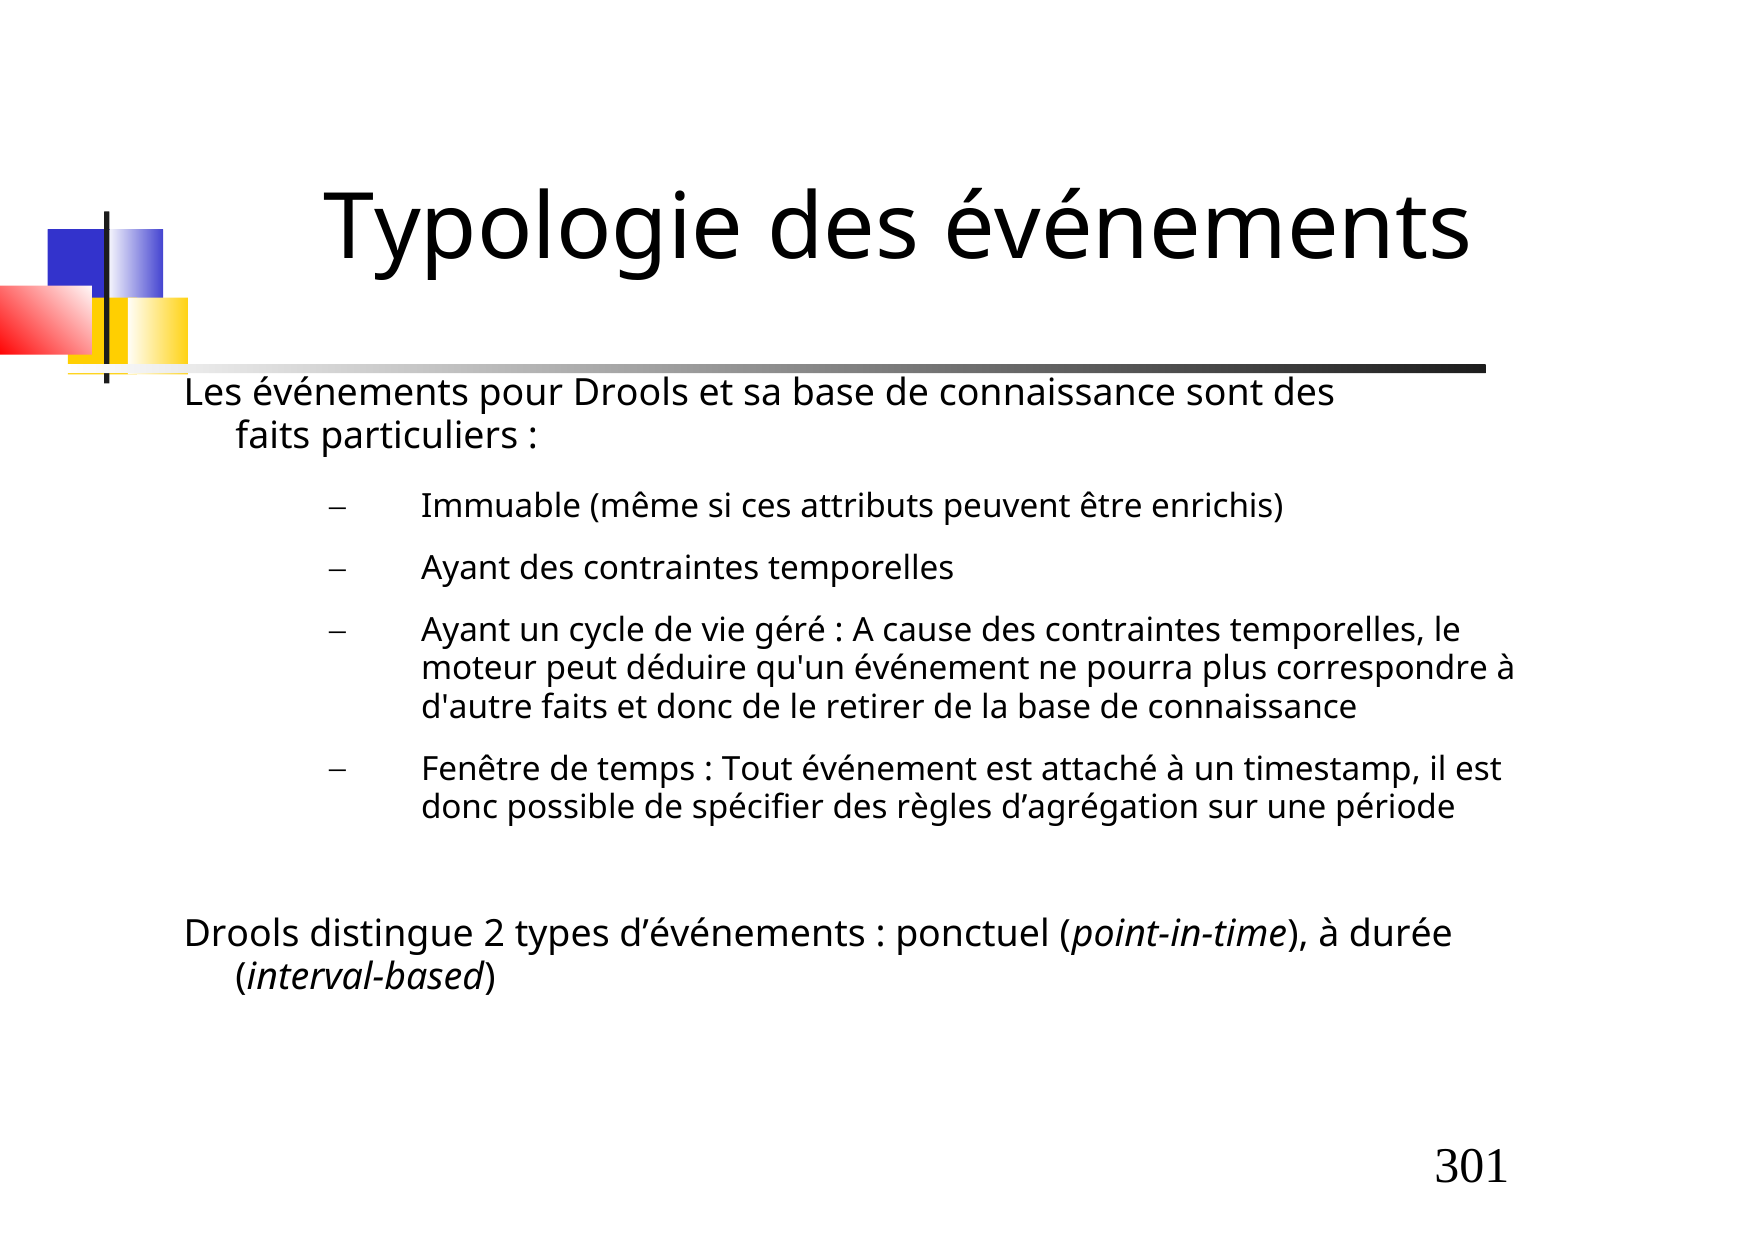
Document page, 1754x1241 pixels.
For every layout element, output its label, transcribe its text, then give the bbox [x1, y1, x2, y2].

title Typologie des événements [202, 128, 1595, 325]
list Les événements pour Drools et sa base de connaissance sont des faits particuliers : Immuable (même si ces attributs peuvent être enrichis) Ayant des contraintes temporelles Ayant un cycle de vie géré : A cause des contraintes temporelles, le moteur peut déduire qu'un événement ne pourra plus correspondre à d'autre faits et donc de le retirer de la base de connaissance Fenêtre de temps : Tout événement est attaché à un timestamp, il est donc possible de spécifier des règles d’agrégation sur une période Drools distingue 2 types d’événements : ponctuel (point-in-time), à durée (interval-based) [179, 371, 1572, 1073]
